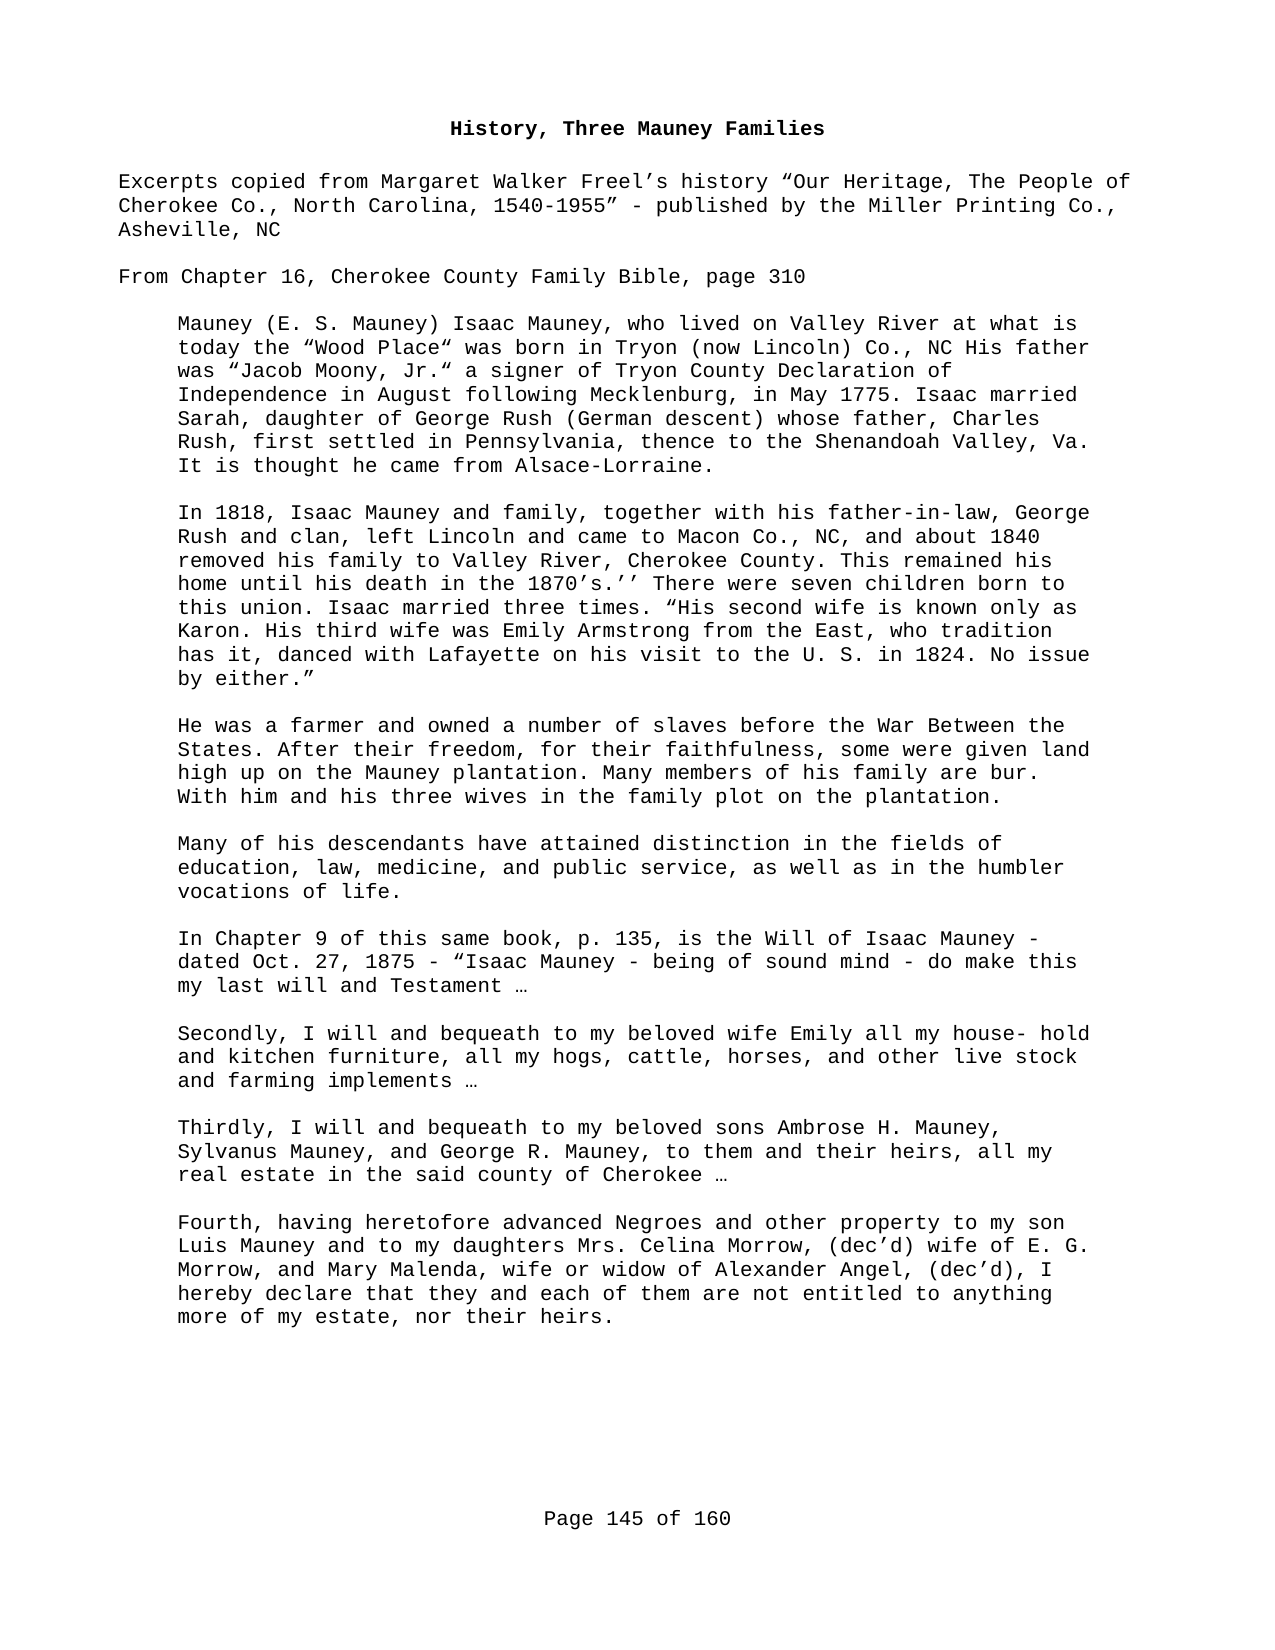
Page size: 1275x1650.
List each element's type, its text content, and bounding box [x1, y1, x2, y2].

text Fourth, having heretofore advanced Negroes and other property to my son Luis Mauney and to my daughters Mrs. Celina Morrow, (dec’d) wife of E. G. Morrow, and Mary Malenda, wife or widow of Alexander Angel, (dec’d), I hereby declare that they and each of them are not entitled to anything more of my estate, nor their heirs. [177, 1212, 1098, 1330]
text Many of his descendants have attained distinction in the fields of education, law, medicine, and public service, as well as in the humbler vocations of life. [177, 833, 1098, 904]
text Thirdly, I will and bequeath to my beloved sons Ambrose H. Mauney, Sylvanus Mauney, and George R. Mauney, to them and their heirs, all my real estate in the said county of Cherokee … [177, 1117, 1098, 1188]
text He was a farmer and owned a number of slaves before the War Between the States. After their freedom, for their faithfulness, some were given land high up on the Mauney plantation. Many members of his family are bur. With him and his three wives in the family plot on the plantation. [177, 715, 1098, 810]
text In 1818, Isaac Mauney and family, together with his father-in-law, George Rush and clan, left Lincoln and came to Macon Co., NC, and about 1840 removed his family to Valley River, Cherokee County. This remained his home until his death in the 1870’s.’’ There were seven children born to this union. Isaac married three times. “His second wife is known only as Karon. His third wife was Emily Armstrong from the East, who tradition has it, danced with Lafayette on his visit to the U. S. in 1824. No issue by either.” [177, 502, 1098, 691]
text From Chapter 16, Cherokee County Family Bible, page 310 [118, 266, 1157, 289]
text Mauney (E. S. Mauney) Isaac Mauney, who lived on Valley River at what is today the “Wood Place“ was born in Tryon (now Lincoln) Co., NC His father was “Jacob Moony, Jr.“ a signer of Tryon County Declaration of Independence in August following Mecklenburg, in May 1775. Isaac married Sarah, daughter of George Rush (German descent) whose father, Charles Rush, first settled in Pennsylvania, thence to the Shenandoah Valley, Va. It is thought he came from Alsace-Lorraine. [177, 313, 1098, 479]
text Secondly, I will and bequeath to my beloved wife Emily all my house- hold and kitchen furniture, all my hogs, cattle, horses, and other live stock and farming implements … [177, 1022, 1098, 1093]
text Excerpts copied from Margaret Walker Freel’s history “Our Heritage, The People of Cherokee Co., North Carolina, 1540-1955” - published by the Miller Printing Co., Asheville, NC [118, 171, 1157, 242]
text In Chapter 9 of this same book, p. 135, is the Will of Isaac Mauney - dated Oct. 27, 1875 - “Isaac Mauney - being of sound mind - do make this my last will and Testament … [177, 928, 1098, 999]
